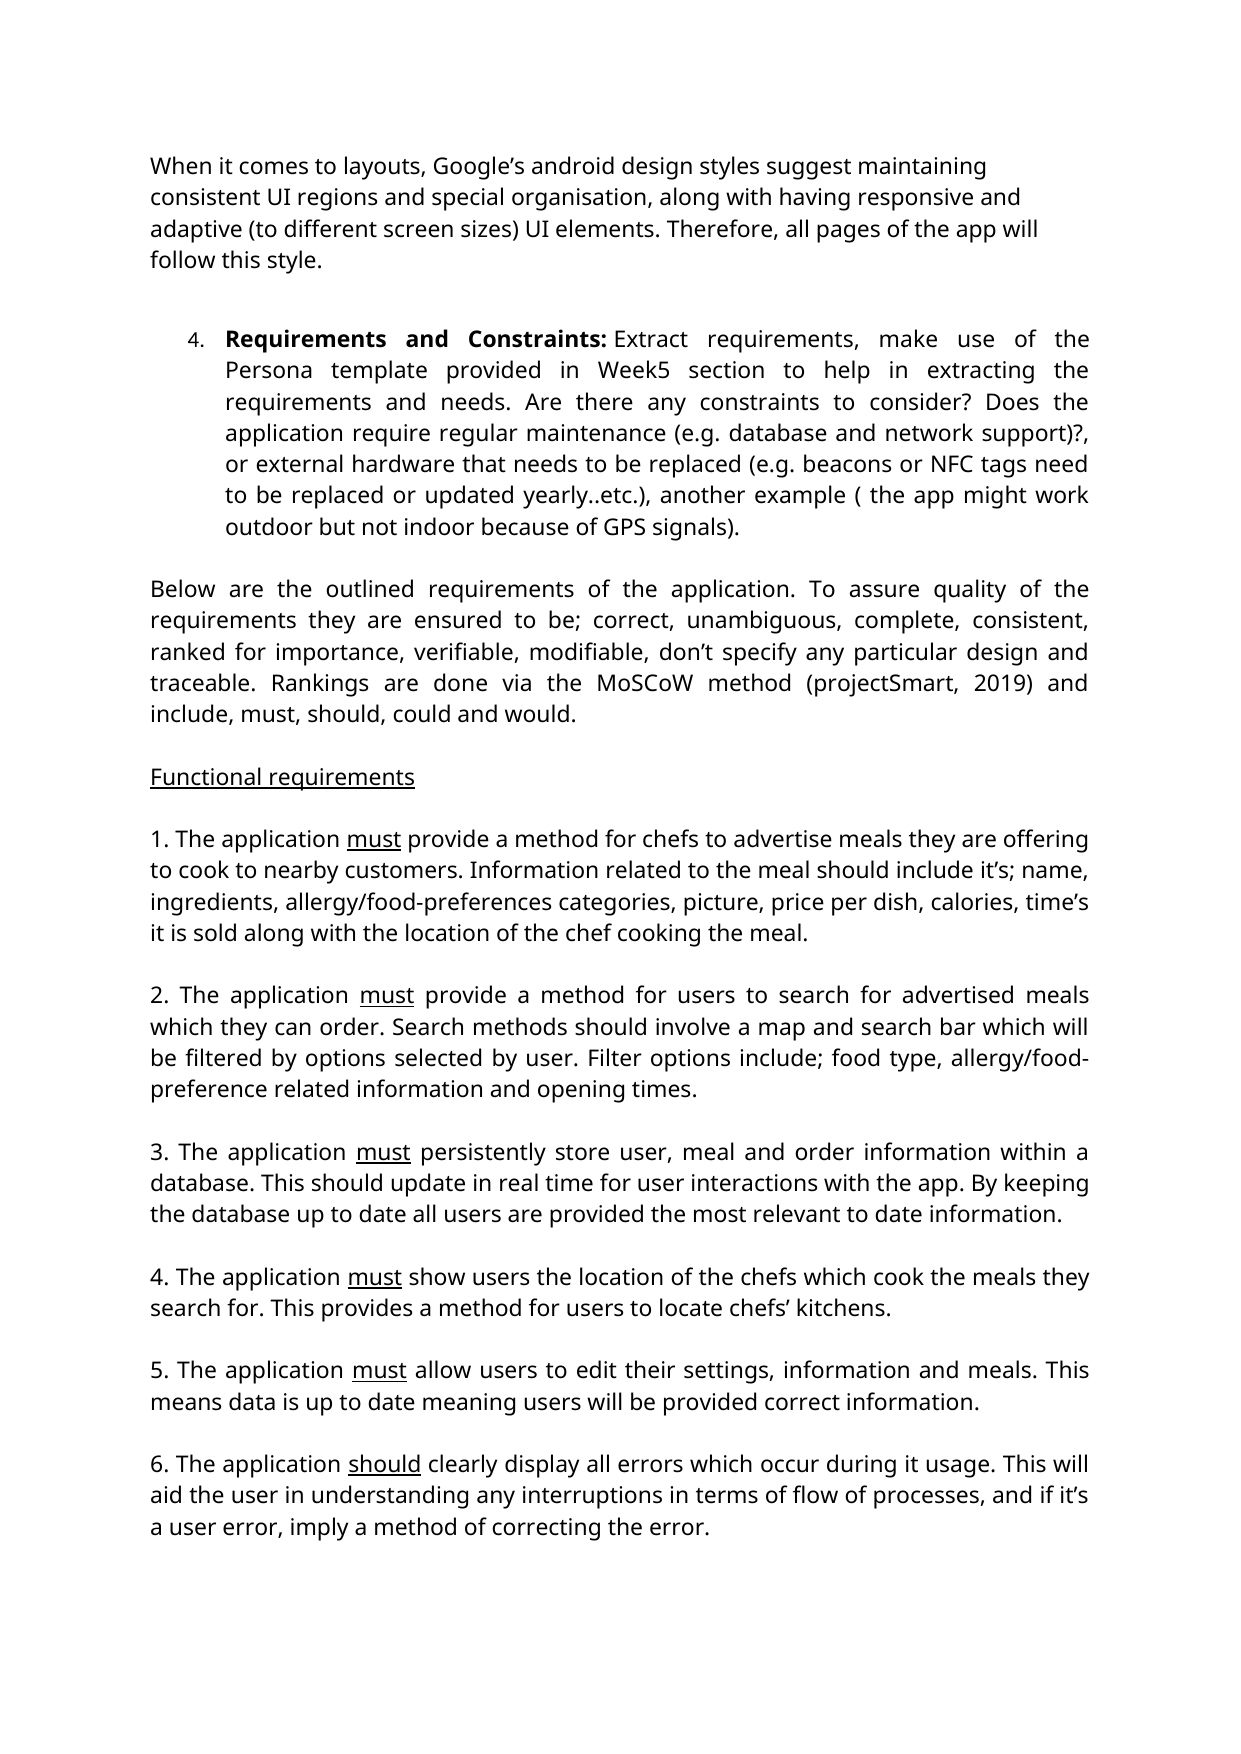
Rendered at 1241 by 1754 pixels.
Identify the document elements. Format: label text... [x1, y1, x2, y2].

text Functional requirements [150, 760, 1090, 792]
list Requirements and Constraints: Extract requirements, make use of the Persona template provided in Week5 section to help in extracting the requirements and needs. Are there any constraints to consider? Does the application require regular maintenance (e.g. database and network support)?, or external hardware that needs to be replaced (e.g. beacons or NFC tags need to be replaced or updated yearly..etc.), another example ( the app might work outdoor but not indoor because of GPS signals). [187, 323, 1090, 542]
text Below are the outlined requirements of the application. To assure quality of the requirements they are ensured to be; correct, unambiguous, complete, consistent, ranked for importance, verifiable, modifiable, don’t specify any particular design and traceable. Rankings are done via the MoSCoW method (projectSmart, 2019) and include, must, should, could and would. [150, 573, 1090, 729]
text 5. The application must allow users to edit their settings, information and meals. This means data is up to date meaning users will be provided correct information. [150, 1354, 1090, 1417]
text 1. The application must provide a method for chefs to advertise meals they are offering to cook to nearby customers. Information related to the meal should include it’s; name, ingredients, allergy/food-preferences categories, picture, price per dish, calories, time’s it is sold along with the location of the chef cooking the meal. [150, 823, 1090, 948]
text 3. The application must persistently store user, meal and order information within a database. This should update in real time for user interactions with the app. By keeping the database up to date all users are provided the most relevant to date information. [150, 1135, 1090, 1229]
text 6. The application should clearly display all errors which occur during it usage. This will aid the user in understanding any interruptions in terms of flow of processes, and if it’s a user error, imply a method of correcting the error. [150, 1448, 1090, 1542]
text When it comes to layouts, Google’s android design styles suggest maintaining consistent UI regions and special organisation, along with having responsive and adaptive (to different screen sizes) UI elements. Therefore, all pages of the app will follow this style. [150, 150, 1090, 275]
text 2. The application must provide a method for users to search for advertised meals which they can order. Search methods should involve a map and search bar which will be filtered by options selected by user. Filter options include; food type, allergy/food-preference related information and opening times. [150, 979, 1090, 1104]
text 4. The application must show users the location of the chefs which cook the meals they search for. This provides a method for users to locate chefs’ kitchens. [150, 1260, 1090, 1323]
